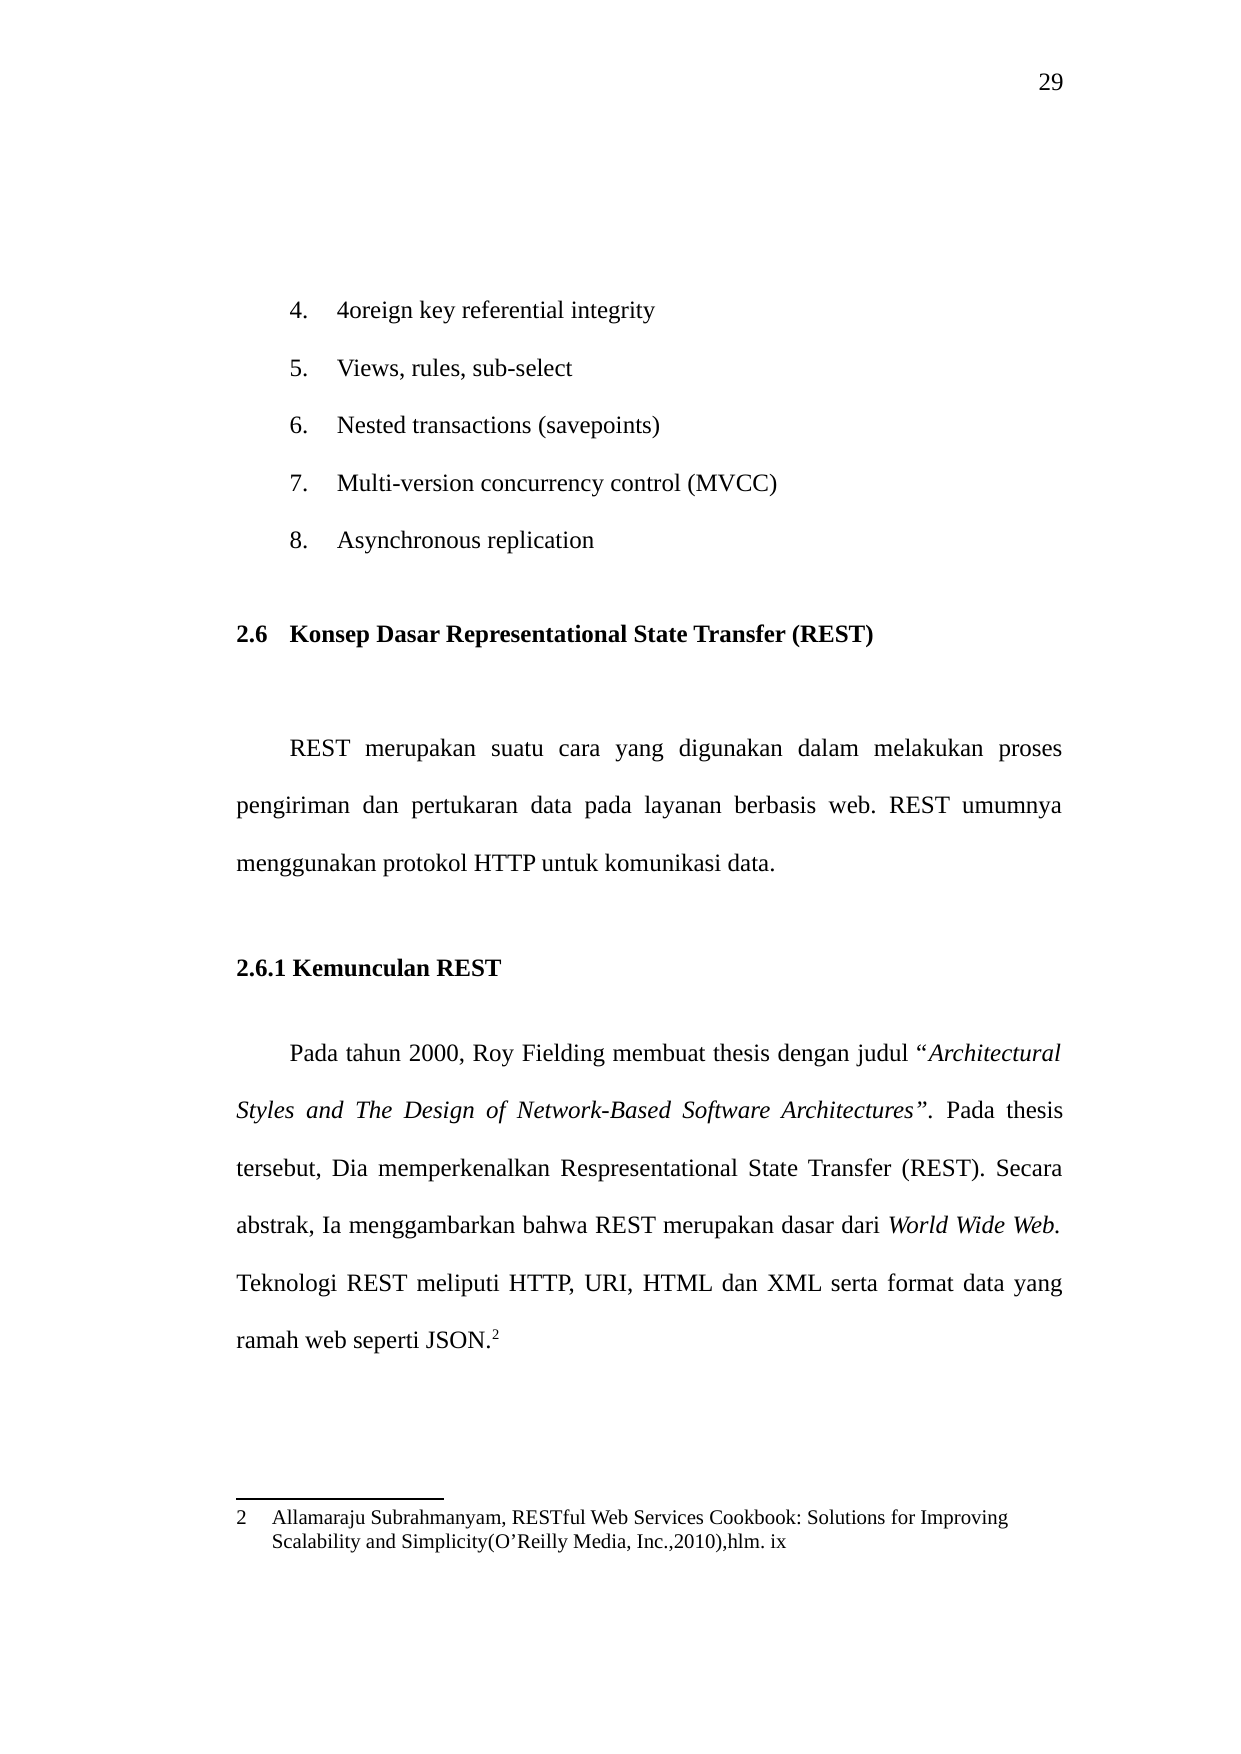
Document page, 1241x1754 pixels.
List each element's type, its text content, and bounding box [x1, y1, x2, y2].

list 4oreign key referential integrity [289, 295, 1063, 324]
text REST merupakan suatu cara yang digunakan dalam melakukan proses pengiriman dan pertukaran data pada layanan berbasis web. REST umumnya menggunakan protokol HTTP untuk komunikasi data. [236, 733, 1063, 877]
list Asynchronous replication [289, 525, 1063, 554]
list Nested transactions (savepoints) [289, 410, 1063, 439]
list Multi-version concurrency control (MVCC) [289, 468, 1063, 497]
subtitle 2.6 Konsep Dasar Representational State Transfer (REST) [236, 583, 1063, 658]
text Pada tahun 2000, Roy Fielding membuat thesis dengan judul “Architectural Styles and The Design of Network-Based Software Architectures”. Pada thesis tersebut, Dia memperkenalkan Respresentational State Transfer (REST). Secara abstrak, Ia menggambarkan bahwa REST merupakan dasar dari World Wide Web. Teknologi REST meliputi HTTP, URI, HTML dan XML serta format data yang ramah web seperti JSON. [236, 1038, 1063, 1354]
text ⁠ [236, 1553, 1063, 1577]
subtitle 2.6.1 Kemunculan REST [236, 905, 1063, 994]
list Views, rules, sub-select [289, 353, 1063, 382]
text Allamaraju Subrahmanyam, RESTful Web Services Cookbook: Solutions for Improving Scalability and Simplicity(O’Reilly Media, Inc.,2010),hlm. ix [236, 1504, 1063, 1553]
